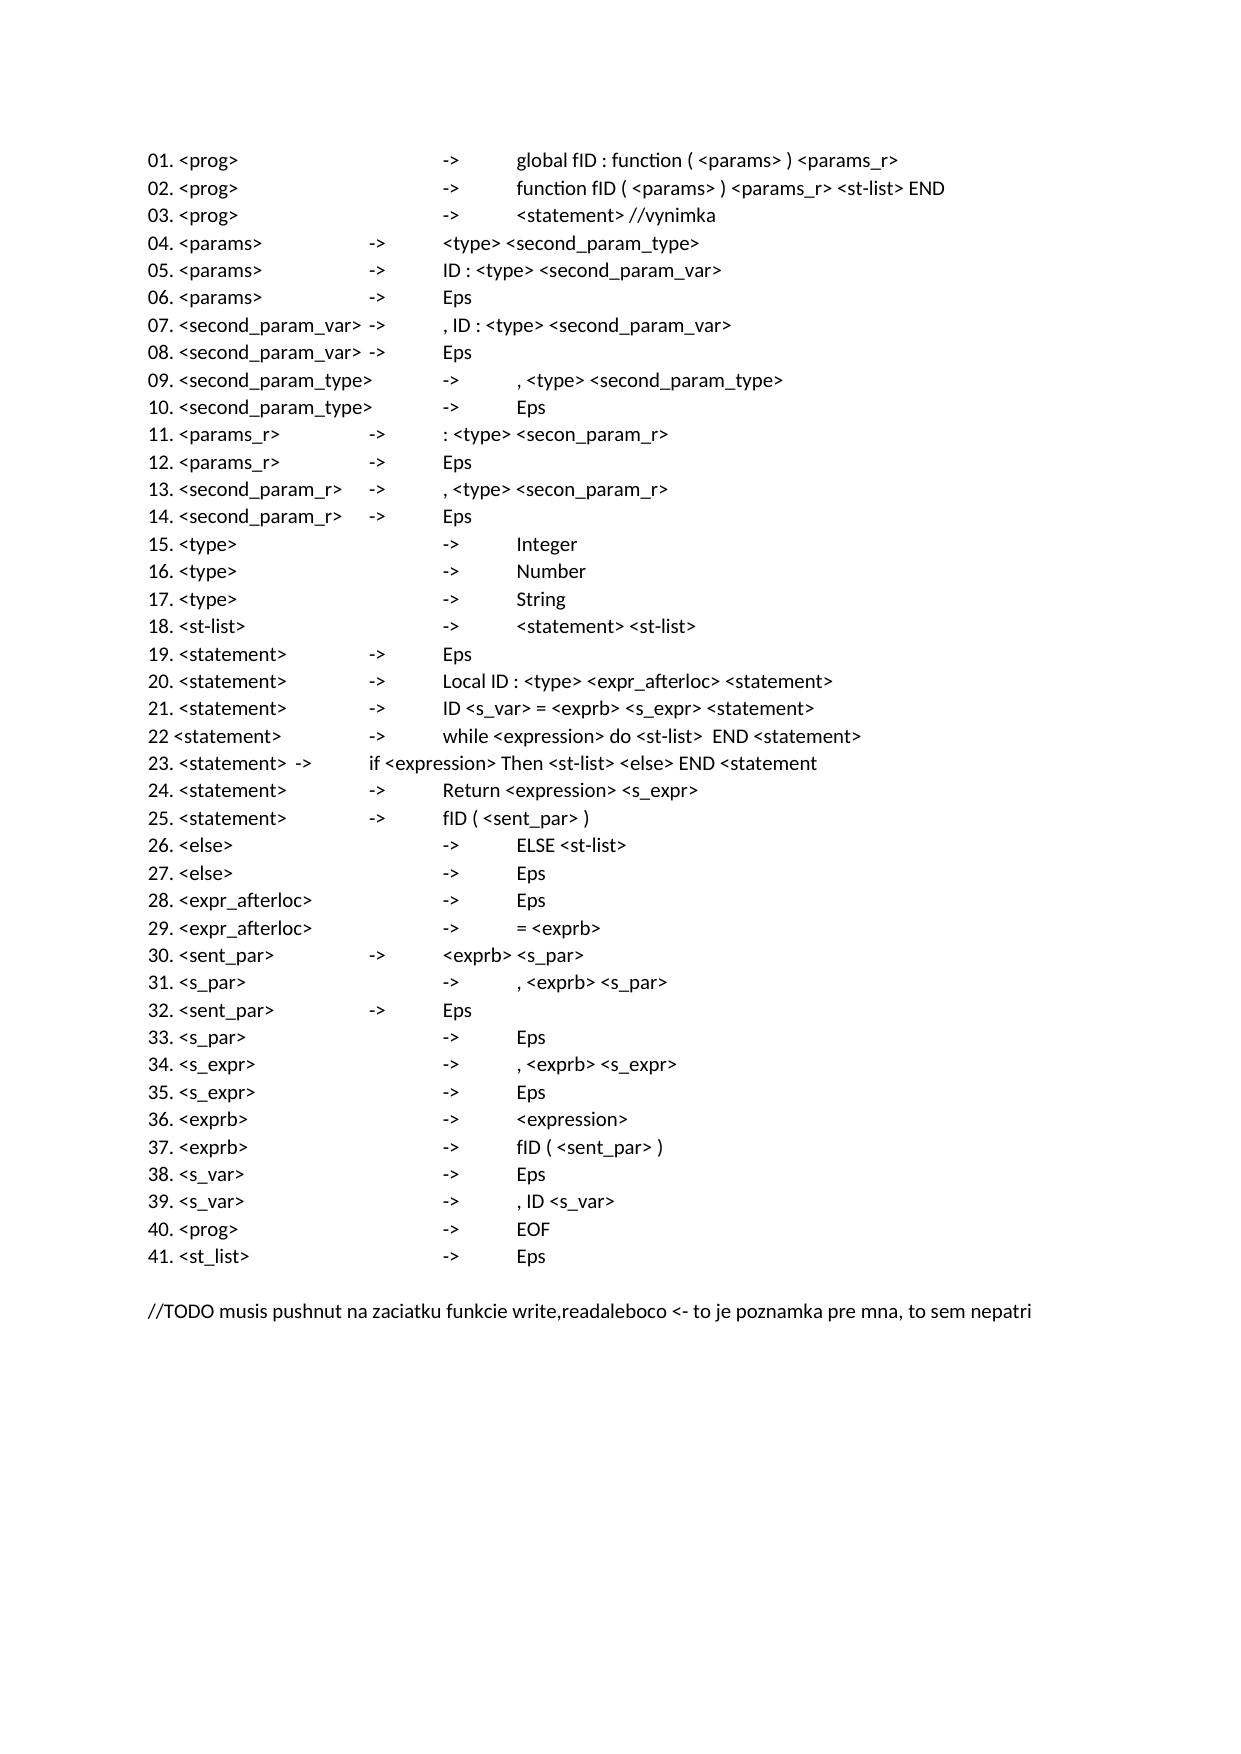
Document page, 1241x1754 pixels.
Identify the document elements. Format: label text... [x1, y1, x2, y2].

text 27. <else> -> Eps [148, 860, 1093, 885]
text 19. <statement> -> Eps [148, 641, 1093, 666]
text 01. <prog> -> global fID : function ( <params> ) <params_r> [148, 148, 1093, 173]
text 20. <statement> -> Local ID : <type> <expr_afterloc> <statement> [148, 668, 1093, 693]
text 14. <second_param_r> -> Eps [148, 504, 1093, 529]
text 09. <second_param_type> -> , <type> <second_param_type> [148, 367, 1093, 392]
text 28. <expr_afterloc> -> Eps [148, 887, 1093, 913]
text 38. <s_var> -> Eps [148, 1161, 1093, 1187]
text 08. <second_param_var> -> Eps [148, 339, 1093, 365]
text 25. <statement> -> fID ( <sent_par> ) [148, 805, 1093, 831]
text 23. <statement> -> if <expression> Then <st-list> <else> END <statement [148, 750, 1093, 776]
text 04. <params> -> <type> <second_param_type> [148, 230, 1093, 255]
text 15. <type> -> Integer [148, 531, 1093, 557]
text 06. <params> -> Eps [148, 284, 1093, 310]
text 37. <exprb> -> fID ( <sent_par> ) [148, 1134, 1093, 1159]
text 33. <s_par> -> Eps [148, 1024, 1093, 1050]
text 05. <params> -> ID : <type> <second_param_var> [148, 257, 1093, 283]
text 22 <statement> -> while <expression> do <st-list> END <statement> [148, 723, 1093, 748]
text 39. <s_var> -> , ID <s_var> [148, 1189, 1093, 1214]
text 40. <prog> -> EOF [148, 1216, 1093, 1241]
text 10. <second_param_type> -> Eps [148, 394, 1093, 419]
text 41. <st_list> -> Eps [148, 1243, 1093, 1269]
text 30. <sent_par> -> <exprb> <s_par> [148, 942, 1093, 967]
text //TODO musis pushnut na zaciatku funkcie write,readaleboco <- to je poznamka pre mna, to sem nepatri [148, 1298, 1093, 1324]
text 03. <prog> -> <statement> //vynimka [148, 202, 1093, 228]
text 21. <statement> -> ID <s_var> = <exprb> <s_expr> <statement> [148, 696, 1093, 721]
text 11. <params_r> -> : <type> <secon_param_r> [148, 422, 1093, 447]
text 26. <else> -> ELSE <st-list> [148, 832, 1093, 858]
text 24. <statement> -> Return <expression> <s_expr> [148, 778, 1093, 803]
text 07. <second_param_var> -> , ID : <type> <second_param_var> [148, 312, 1093, 337]
text 12. <params_r> -> Eps [148, 449, 1093, 474]
text 36. <exprb> -> <expression> [148, 1106, 1093, 1132]
text 13. <second_param_r> -> , <type> <secon_param_r> [148, 476, 1093, 502]
text 35. <s_expr> -> Eps [148, 1079, 1093, 1104]
text 34. <s_expr> -> , <exprb> <s_expr> [148, 1052, 1093, 1077]
text 17. <type> -> String [148, 586, 1093, 611]
text 18. <st-list> -> <statement> <st-list> [148, 613, 1093, 639]
text 31. <s_par> -> , <exprb> <s_par> [148, 969, 1093, 995]
text 32. <sent_par> -> Eps [148, 997, 1093, 1022]
text 29. <expr_afterloc> -> = <exprb> [148, 915, 1093, 940]
text 16. <type> -> Number [148, 558, 1093, 584]
text 02. <prog> -> function fID ( <params> ) <params_r> <st-list> END [148, 175, 1093, 200]
